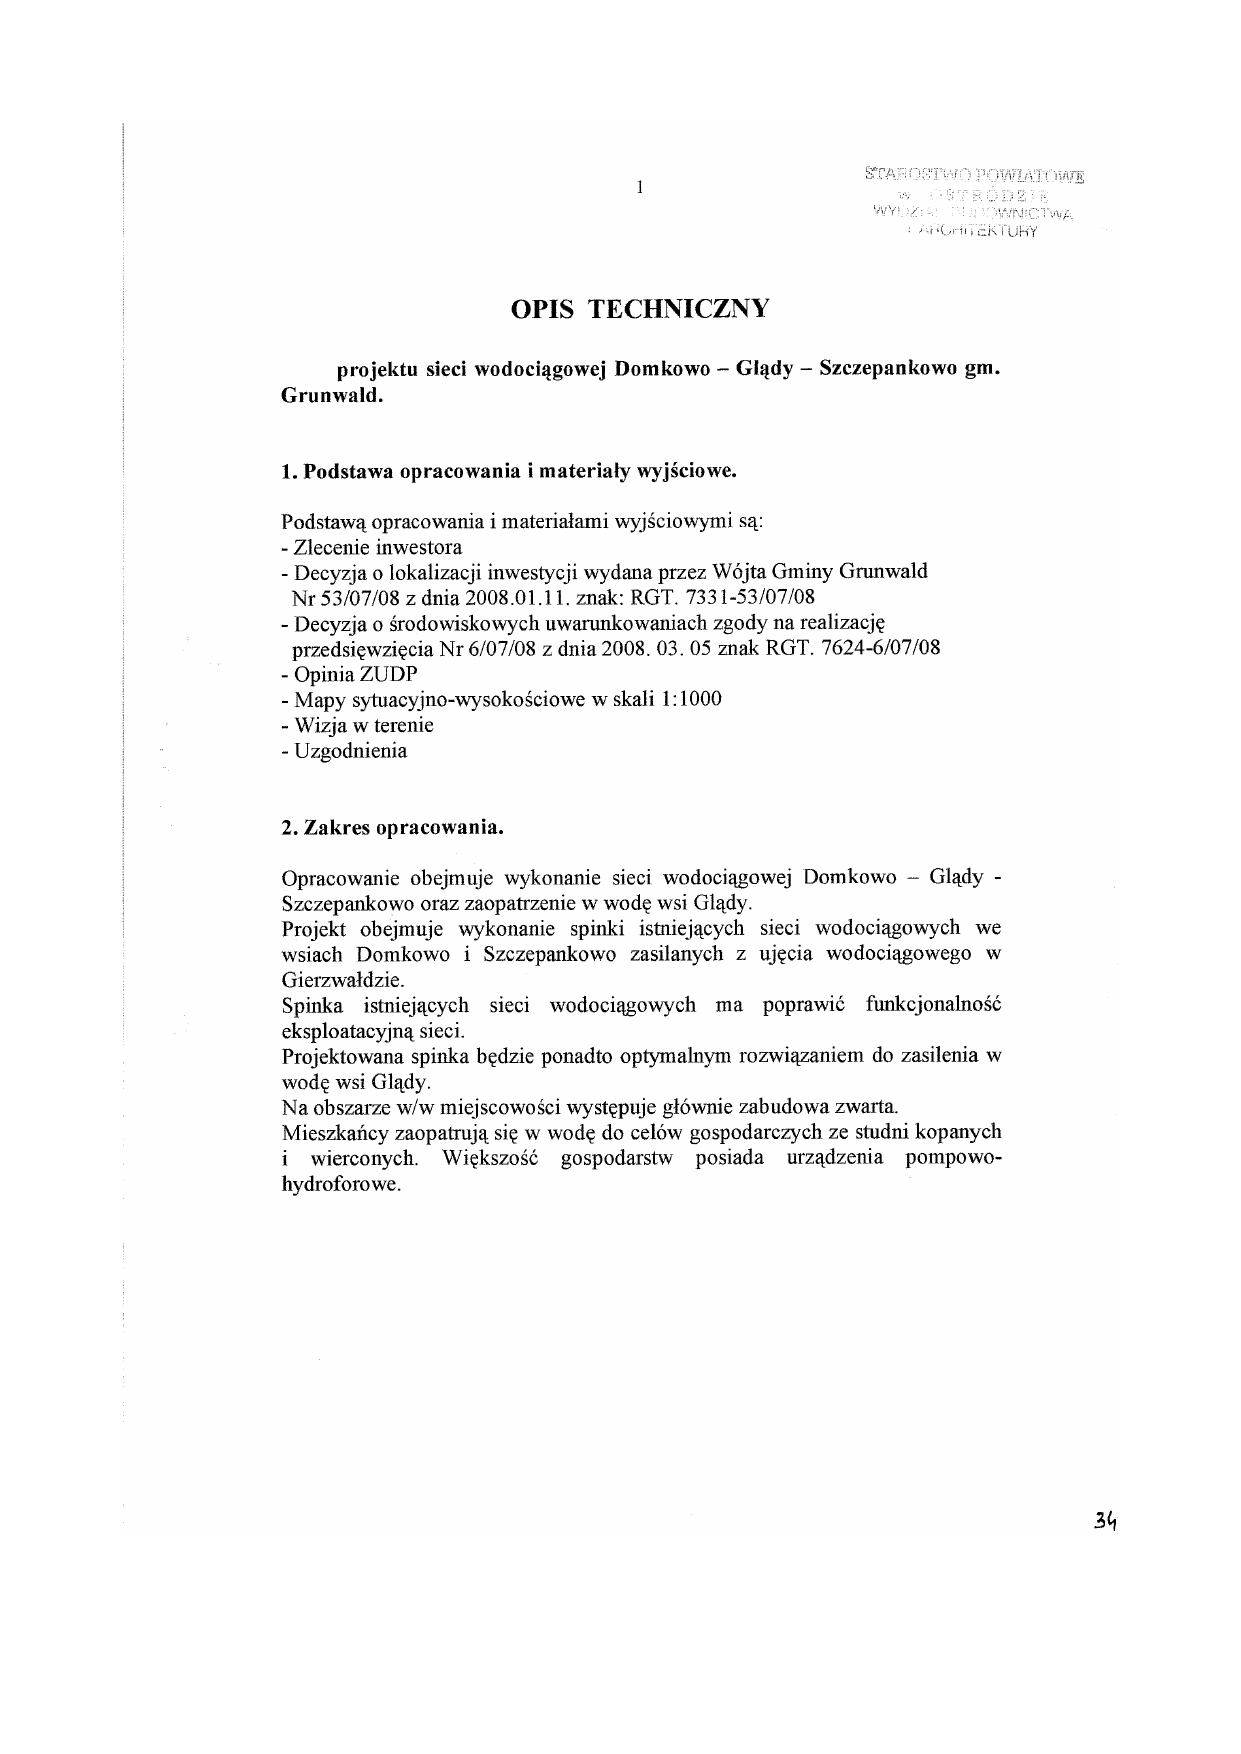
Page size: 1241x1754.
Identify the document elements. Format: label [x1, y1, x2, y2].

picture [118, 118, 1122, 1538]
